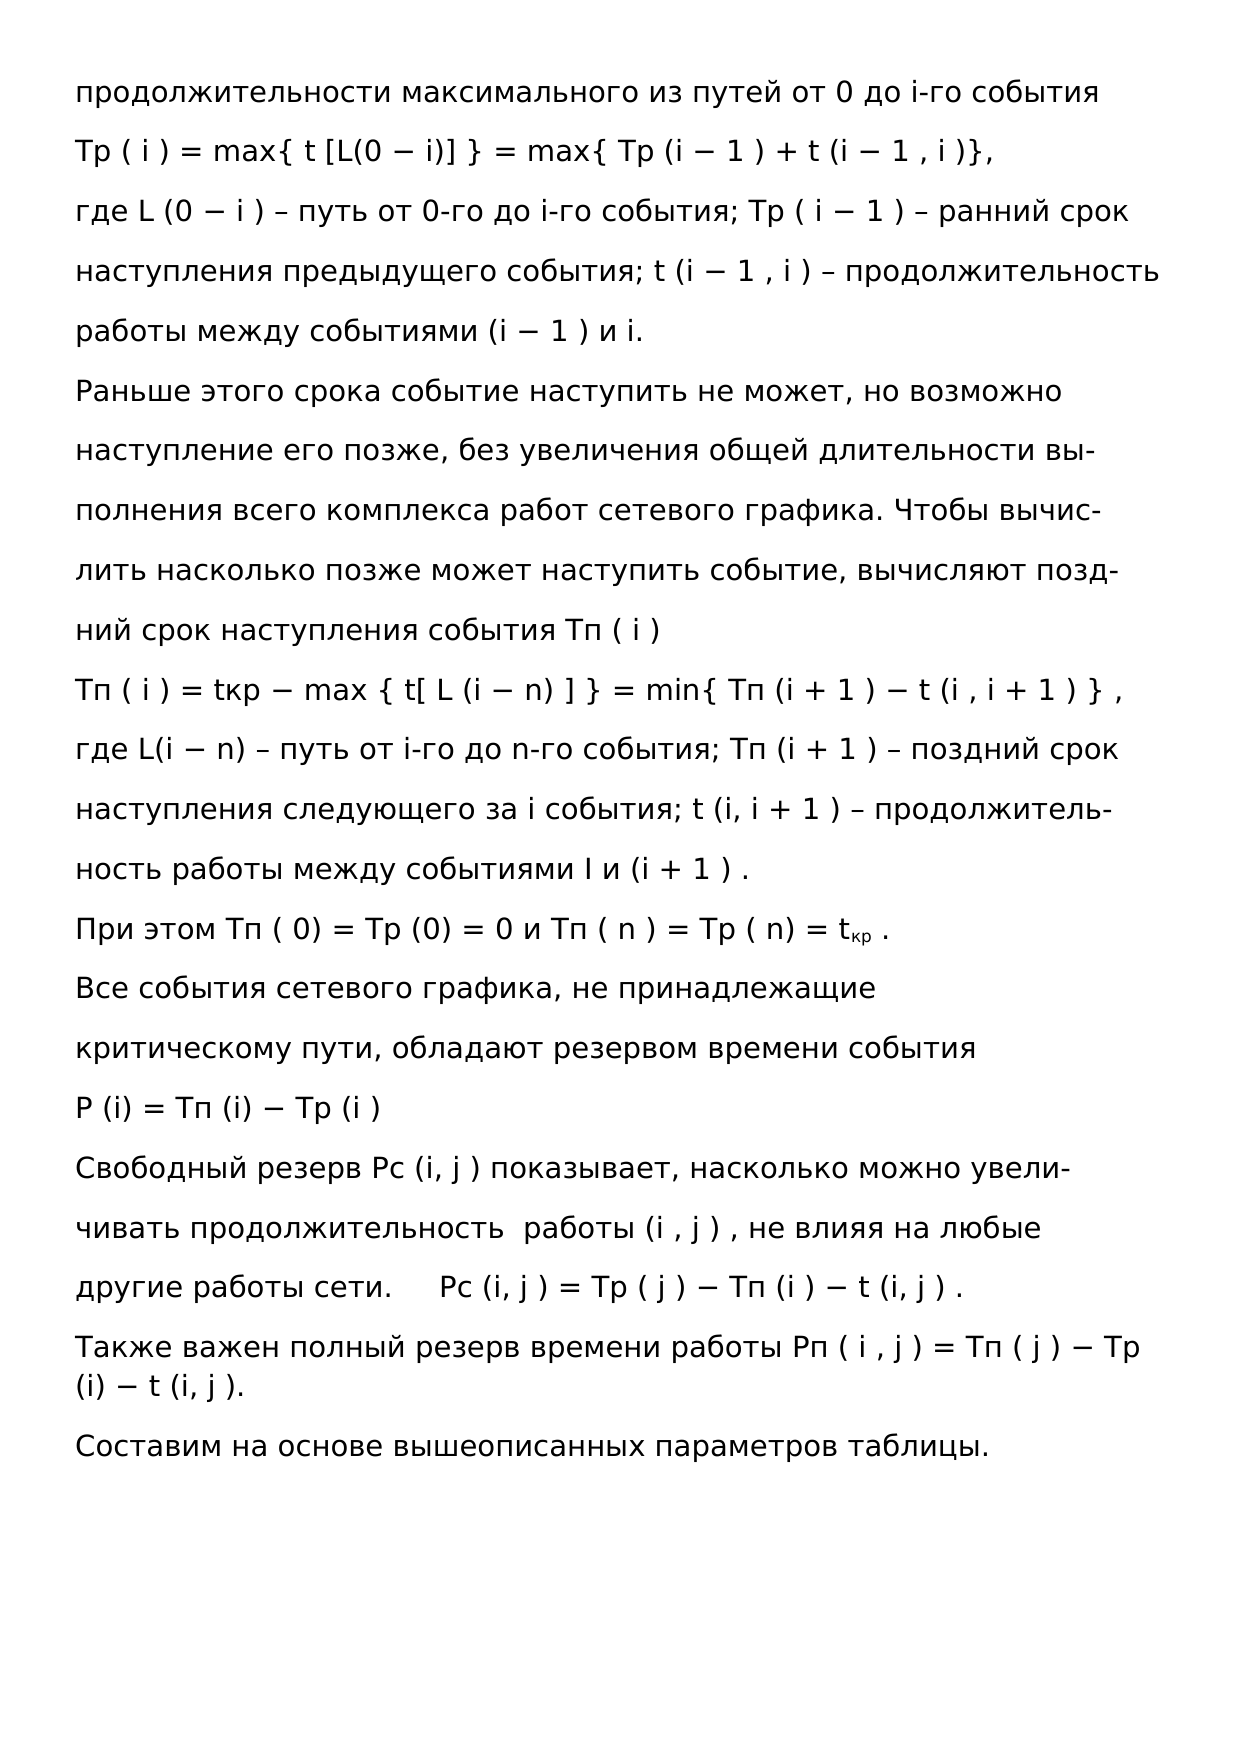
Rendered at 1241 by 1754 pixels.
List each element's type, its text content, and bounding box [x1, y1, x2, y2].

text Также важен полный резерв времени работы Pп ( i , j ) = Tп ( j ) − Tр (i) − t (i, j ). [75, 1331, 1165, 1403]
text ность работы между событиями I и (i + 1 ) . [75, 852, 1165, 886]
text другие работы сети. Pc (i, j ) = Tр ( j ) − Tп (i ) − t (i, j ) . [75, 1271, 1165, 1305]
text лить насколько позже может наступить событие, вычисляют позд- [75, 553, 1165, 587]
text P (i) = Tп (i) − Tр (i ) [75, 1091, 1165, 1125]
text наступление его позже, без увеличения общей длительности вы- [75, 434, 1165, 468]
text При этом Tп ( 0) = Tр (0) = 0 и Tп ( n ) = Tр ( n) = tкр . [75, 912, 1165, 946]
text Tп ( i ) = tкр − max { t[ L (i − n) ] } = min{ Tп (i + 1 ) − t (i , i + 1 ) } , [75, 673, 1165, 707]
text продолжительности максимального из путей от 0 до i-го события [75, 75, 1165, 109]
text наступления предыдущего события; t (i − 1 , i ) – продолжительность [75, 254, 1165, 288]
text наступления следующего за i события; t (i, i + 1 ) – продолжитель- [75, 792, 1165, 826]
text полнения всего комплекса работ сетевого графика. Чтобы вычис- [75, 493, 1165, 527]
text Все события сетевого графика, не принадлежащие [75, 972, 1165, 1006]
text чивать продолжительность работы (i , j ) , не влияя на любые [75, 1211, 1165, 1245]
text ний срок наступления события Tп ( i ) [75, 613, 1165, 647]
text критическому пути, обладают резервом времени события [75, 1032, 1165, 1066]
text работы между событиями (i − 1 ) и i. [75, 314, 1165, 348]
text Раньше этого срока событие наступить не может, но возможно [75, 374, 1165, 408]
text Свободный резерв Pc (i, j ) показывает, насколько можно увели- [75, 1151, 1165, 1185]
text где L(i − n) – путь от i-го до n-го события; Tп (i + 1 ) – поздний срок [75, 733, 1165, 767]
text Tp ( i ) = max{ t [L(0 − i)] } = max{ Tp (i − 1 ) + t (i − 1 , i )}, [75, 135, 1165, 169]
text Составим на основе вышеописанных параметров таблицы. [75, 1429, 1165, 1463]
text где L (0 − i ) – путь от 0-го до i-го события; Tp ( i − 1 ) – ранний срок [75, 194, 1165, 228]
